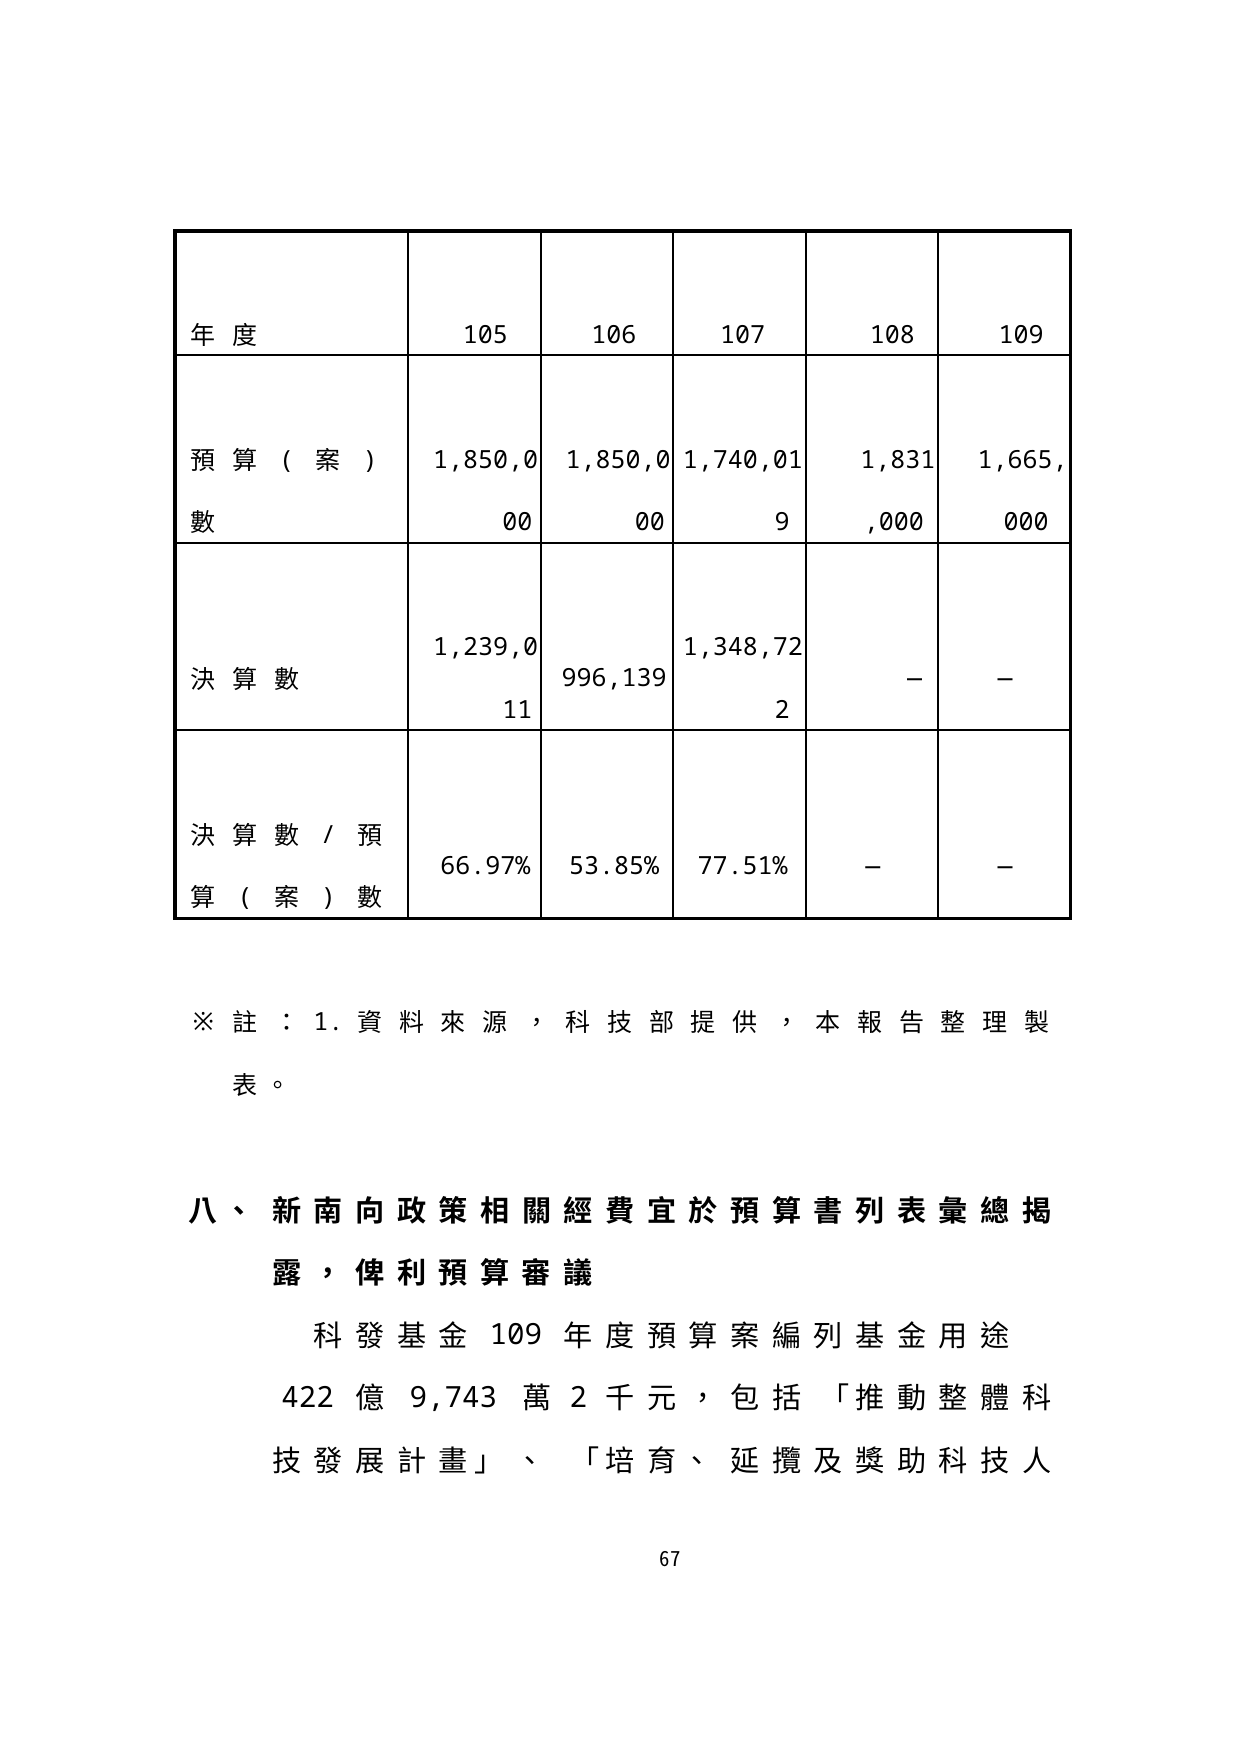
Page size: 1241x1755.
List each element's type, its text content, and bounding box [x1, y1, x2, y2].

table_cell 1,850,000 [409, 356, 540, 542]
table_header 108 [807, 233, 937, 354]
table_cell — [939, 544, 1069, 729]
table_cell 決算數/預算(案)數 [177, 731, 407, 917]
text ※註：1.資料來源，科技部提供，本報告整理製表。 [171, 979, 1079, 1104]
table_cell 決算數 [177, 544, 407, 729]
text 八、新南向政策相關經費宜於預算書列表彙總揭露，俾利預算審議 [182, 1167, 1057, 1292]
table_cell 1,665,000 [939, 356, 1069, 542]
table_header 105 [409, 233, 540, 354]
table_header 109 [939, 233, 1069, 354]
table_cell 77.51% [674, 731, 805, 917]
table_cell 53.85% [542, 731, 672, 917]
table_cell — [807, 544, 937, 729]
table_header 106 [542, 233, 672, 354]
table_cell 66.97% [409, 731, 540, 917]
table_cell 1,831,000 [807, 356, 937, 542]
table_cell 1,850,000 [542, 356, 672, 542]
table_header 107 [674, 233, 805, 354]
table_cell — [807, 731, 937, 917]
table_cell 1,239,011 [409, 544, 540, 729]
table_cell 1,740,019 [674, 356, 805, 542]
table_header 年度 [177, 233, 407, 354]
text 科發基金109年度預算案編列基金用途422億9,743萬2千元，包括「推動整體科技發展計畫」、「培育、延攬及獎助科技人 [241, 1292, 1057, 1479]
table_cell 996,139 [542, 544, 672, 729]
table_cell — [939, 731, 1069, 917]
table_cell 1,348,722 [674, 544, 805, 729]
table_cell 預算(案)數 [177, 356, 407, 542]
